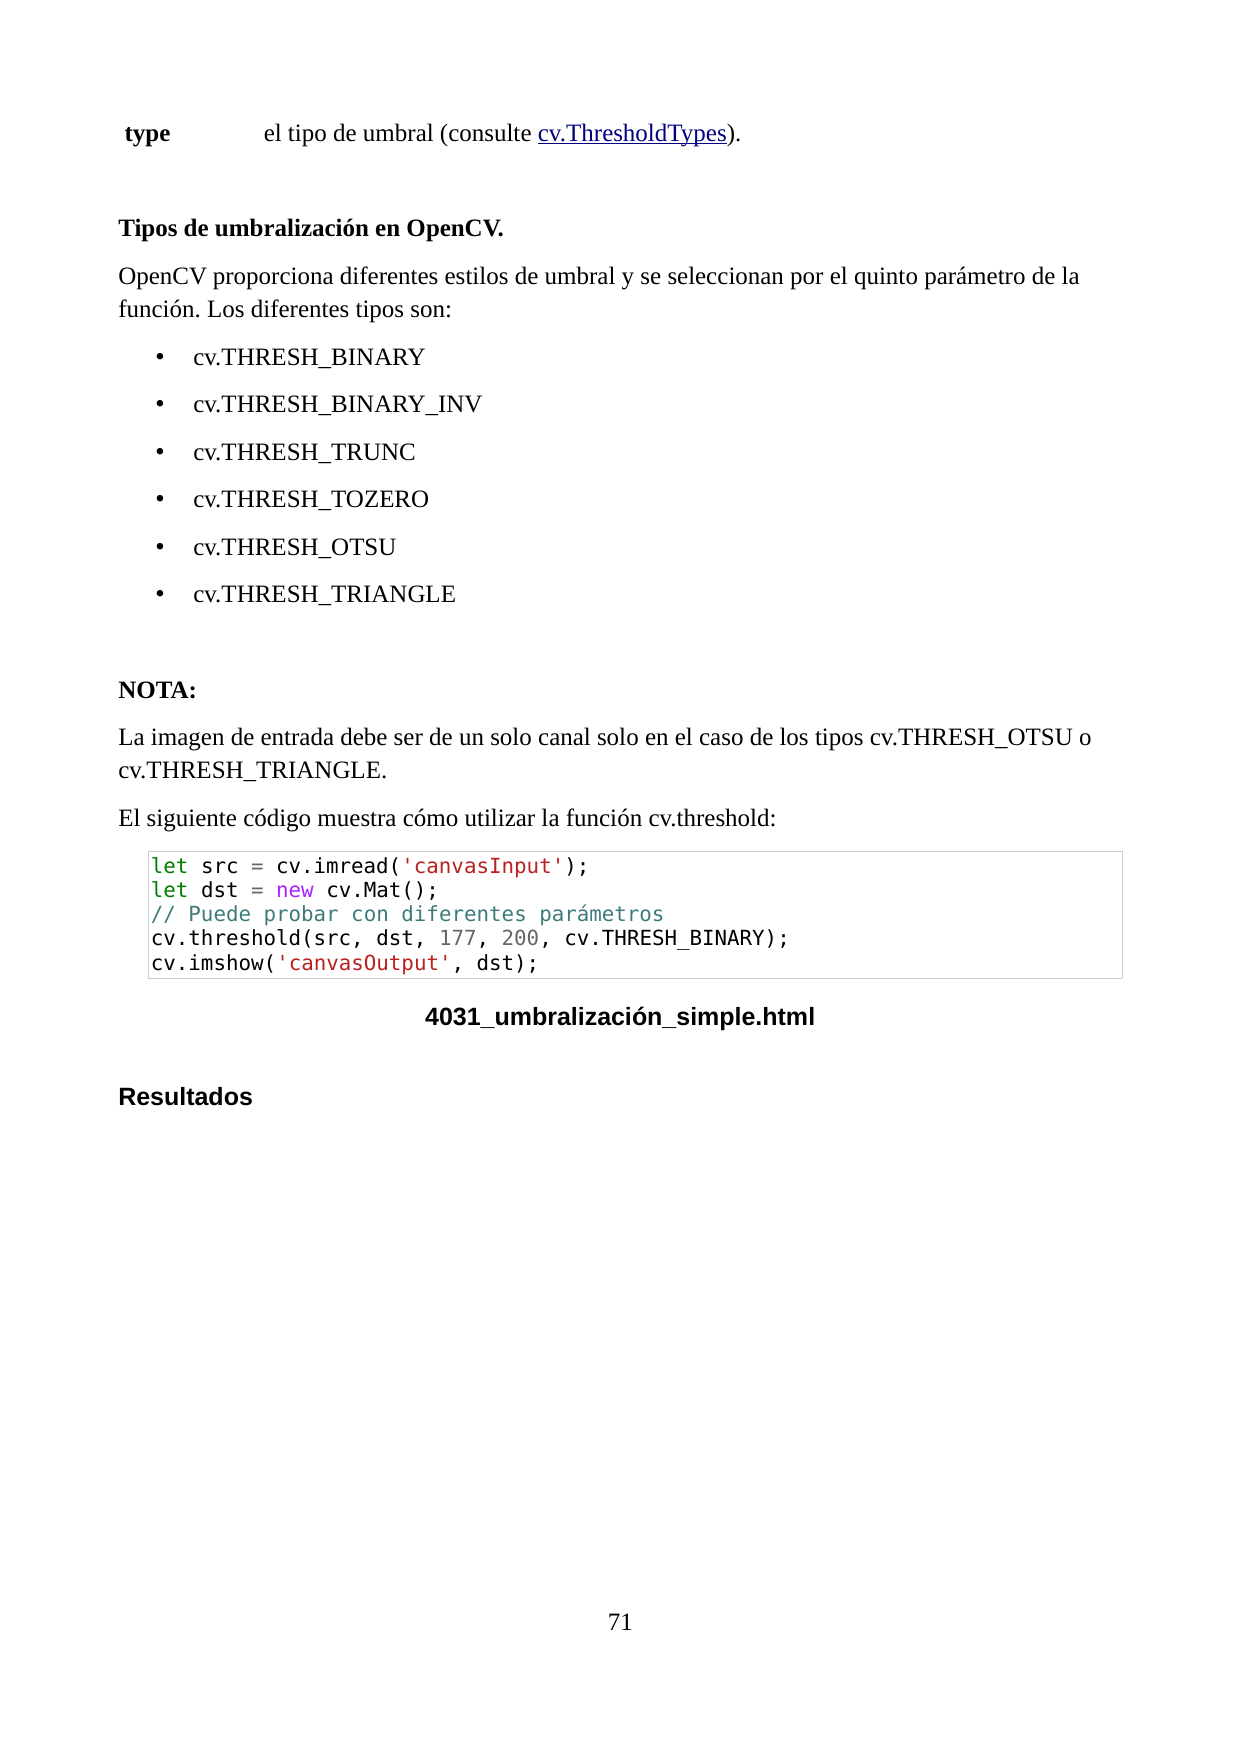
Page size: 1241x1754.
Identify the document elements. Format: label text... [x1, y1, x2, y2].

list cv.THRESH_TRIANGLE [156, 579, 1122, 608]
text let dst = new cv.Mat(); [149, 875, 1122, 899]
text let src = cv.imread('canvasInput'); [149, 852, 1122, 875]
text 4031_umbralización_simple.html [118, 1002, 1122, 1030]
text // Puede probar con diferentes parámetros [149, 899, 1122, 923]
text El siguiente código muestra cómo utilizar la función cv.threshold: [118, 803, 1122, 832]
list cv.THRESH_TRUNC [156, 437, 1122, 466]
text type el tipo de umbral (consulte cv.ThresholdTypes). [118, 118, 1122, 147]
text cv.threshold(src, dst, 177, 200, cv.THRESH_BINARY); [149, 923, 1122, 948]
list cv.THRESH_BINARY [156, 342, 1122, 370]
text OpenCV proporciona diferentes estilos de umbral y se seleccionan por el quinto parámetro de la función. Los diferentes tipos son: [118, 261, 1122, 323]
text NOTA: [118, 675, 1122, 703]
text La imagen de entrada debe ser de un solo canal solo en el caso de los tipos cv.THRESH_OTSU o cv.THRESH_TRIANGLE. [118, 722, 1122, 784]
list cv.THRESH_TOZERO [156, 484, 1122, 513]
list cv.THRESH_OTSU [156, 532, 1122, 561]
text Resultados [118, 1082, 1122, 1111]
list cv.THRESH_BINARY_INV [156, 389, 1122, 418]
text Tipos de umbralización en OpenCV. [118, 213, 1122, 242]
text cv.imshow('canvasOutput', dst); [149, 948, 1122, 978]
